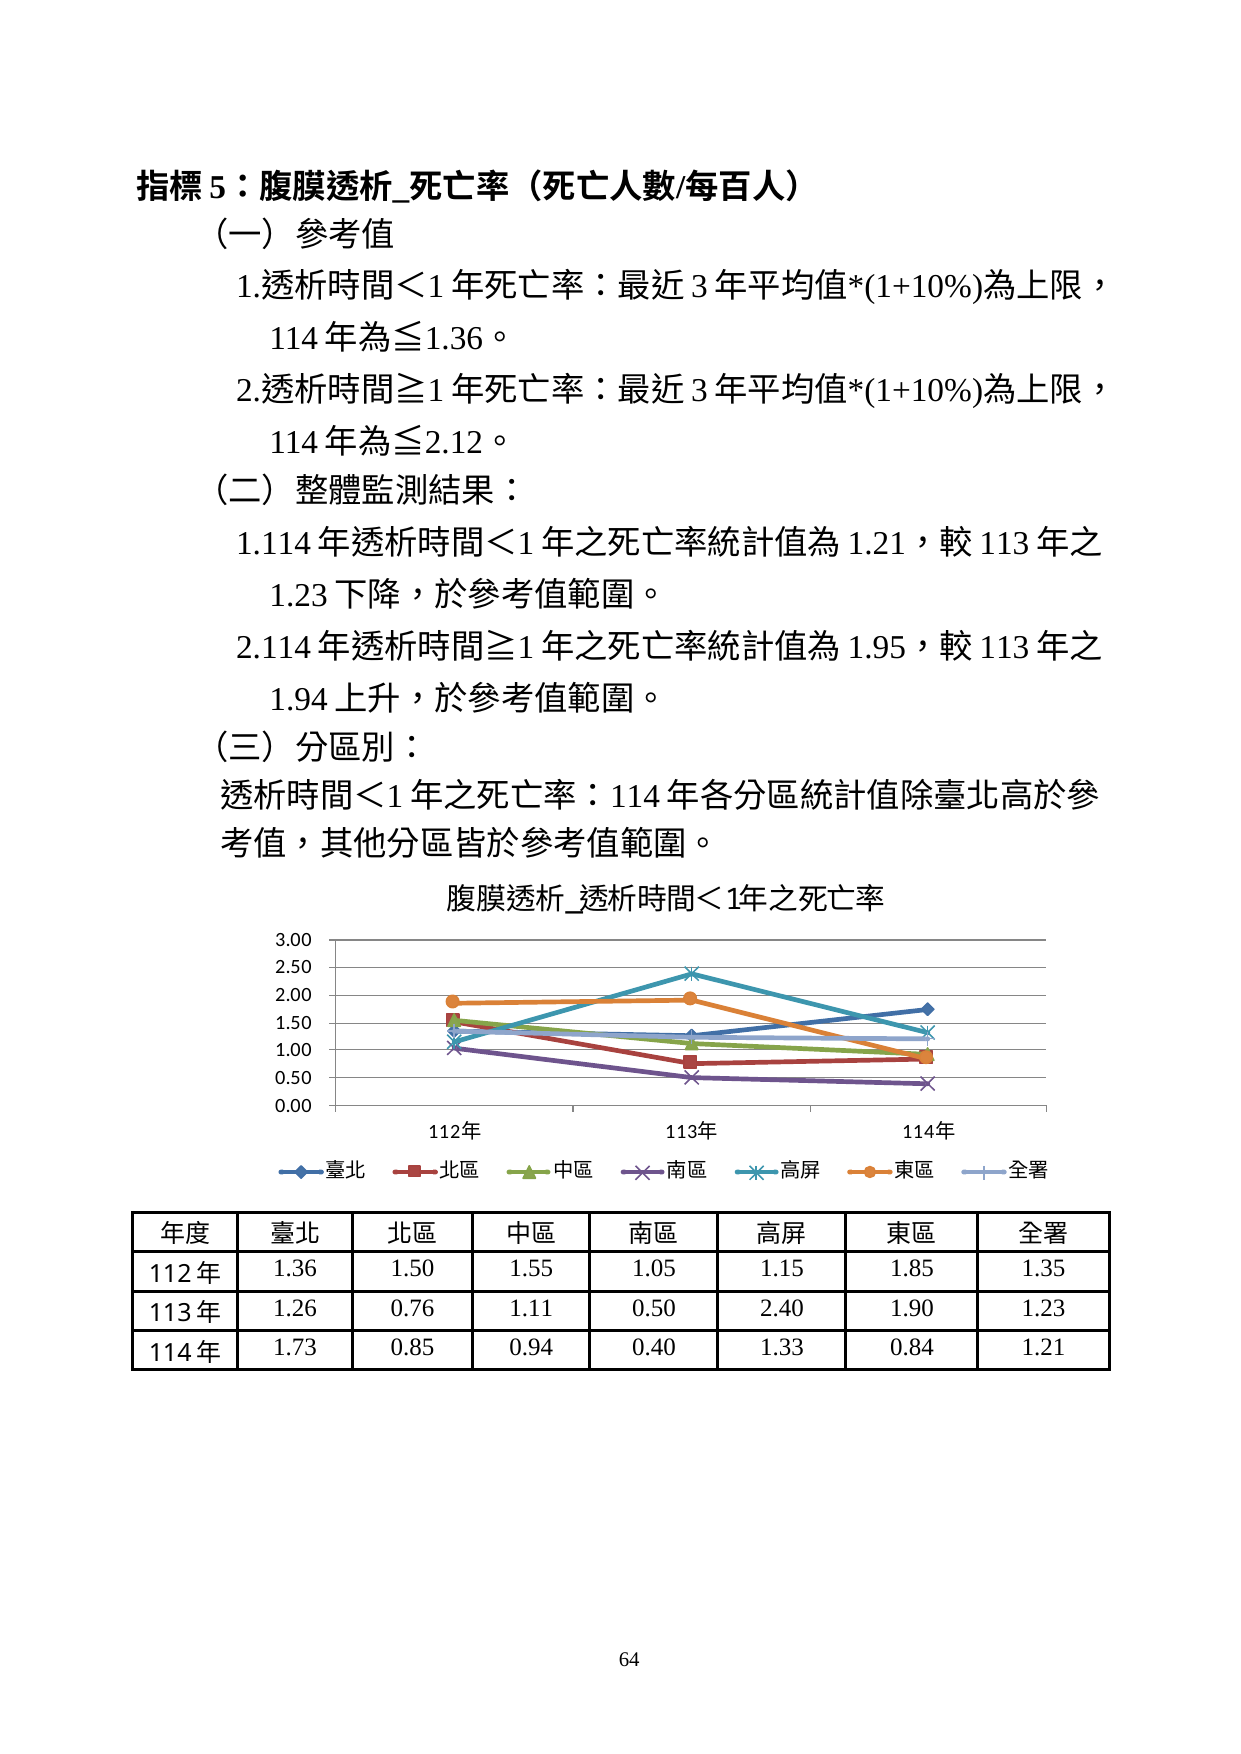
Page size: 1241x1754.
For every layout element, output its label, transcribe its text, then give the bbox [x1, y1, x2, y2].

table_cell 0.94 [474, 1332, 588, 1368]
text 1.透析時間＜1年死亡率：最近3年平均值*(1+10%)為上限，114年為≦1.36。 [236, 256, 1111, 360]
table_header 全署 [979, 1214, 1108, 1250]
table_cell 1.33 [719, 1332, 844, 1368]
table_cell 1.26 [239, 1293, 351, 1329]
list 分區別： [195, 721, 1122, 769]
subtitle 指標5：腹膜透析_死亡率（死亡人數/每百人） [136, 159, 1122, 208]
table_cell 1.55 [474, 1253, 588, 1289]
table_cell 0.40 [591, 1332, 716, 1368]
table_header 中區 [474, 1214, 588, 1250]
table_cell 1.90 [847, 1293, 976, 1329]
table_header 南區 [591, 1214, 716, 1250]
table_cell 0.84 [847, 1332, 976, 1368]
text 1.114年透析時間＜1年之死亡率統計值為1.21，較113年之1.23下降，於參考值範圍。 [236, 512, 1111, 617]
table_cell 1.73 [239, 1332, 351, 1368]
table_cell 1.85 [847, 1253, 976, 1289]
text 2.114年透析時間≧1年之死亡率統計值為1.95，較113年之1.94上升，於參考值範圍。 [236, 617, 1111, 721]
table_cell 1.21 [979, 1332, 1108, 1368]
table_header 年度 [134, 1214, 236, 1250]
table_header 北區 [354, 1214, 471, 1250]
table_cell 1.36 [239, 1253, 351, 1289]
table_cell 0.85 [354, 1332, 471, 1368]
table_cell 1.05 [591, 1253, 716, 1289]
table_header 臺北 [239, 1214, 351, 1250]
table_cell 0.76 [354, 1293, 471, 1329]
table_cell 112年 [134, 1253, 236, 1289]
text 2.透析時間≧1年死亡率：最近3年平均值*(1+10%)為上限，114年為≦2.12。 [236, 360, 1111, 464]
table_cell 1.35 [979, 1253, 1108, 1289]
table_cell 1.11 [474, 1293, 588, 1329]
table_cell 1.15 [719, 1253, 844, 1289]
text 透析時間＜1年之死亡率：114年各分區統計值除臺北高於參考值，其他分區皆於參考值範圍。 [220, 769, 1111, 865]
table_header 東區 [847, 1214, 976, 1250]
list 整體監測結果： [195, 464, 1122, 512]
table_header 高屏 [719, 1214, 844, 1250]
table_cell 1.50 [354, 1253, 471, 1289]
table_cell 114年 [134, 1332, 236, 1368]
table_cell 0.50 [591, 1293, 716, 1329]
table_cell 113年 [134, 1293, 236, 1329]
list 參考值 [195, 208, 1122, 256]
table_cell 2.40 [719, 1293, 844, 1329]
table_cell 1.23 [979, 1293, 1108, 1329]
